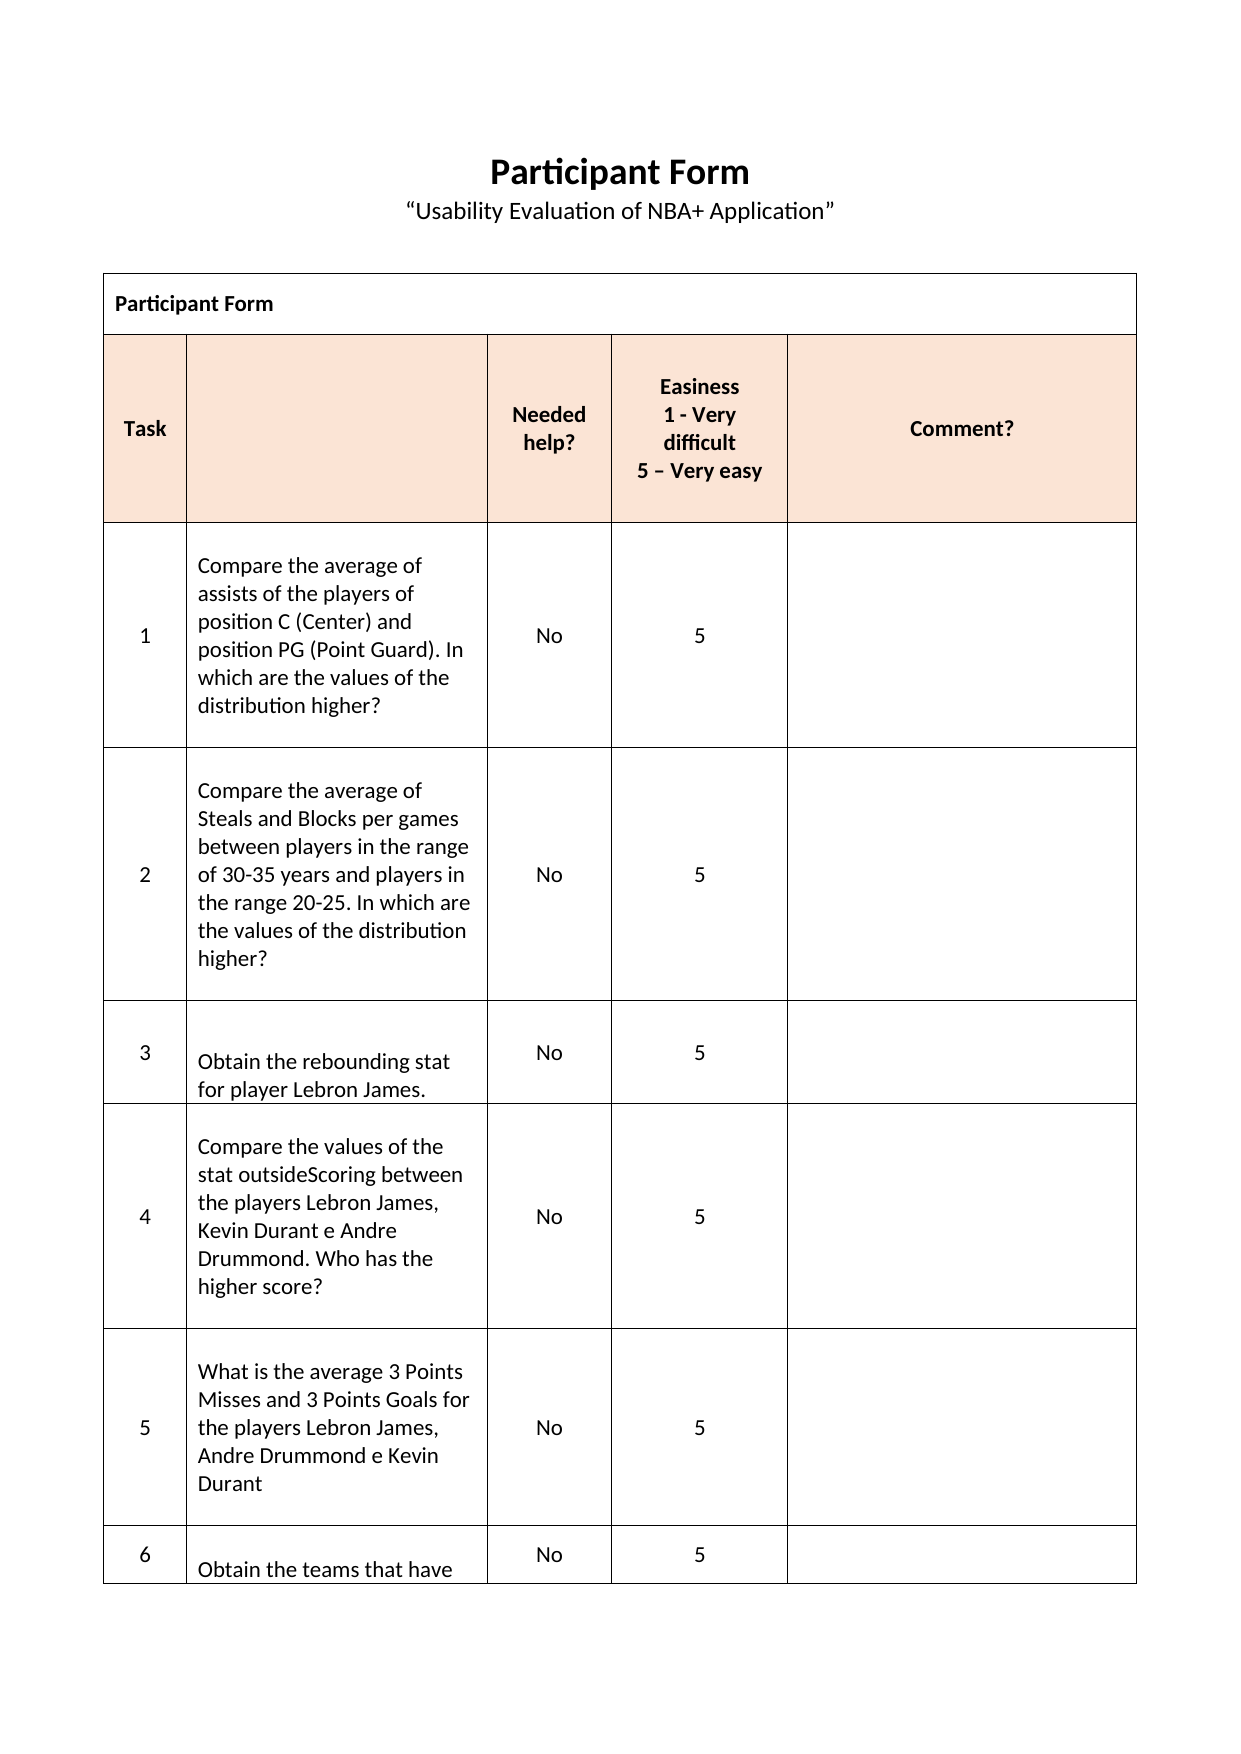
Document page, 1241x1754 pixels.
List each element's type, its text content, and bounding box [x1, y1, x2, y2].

table_cell Easiness 1 - Very difficult 5 – Very easy [612, 335, 787, 522]
table_cell [788, 1526, 1136, 1583]
table_cell 4 [104, 1104, 186, 1328]
table_cell 5 [612, 1001, 787, 1103]
table_cell 5 [612, 1526, 787, 1583]
table_cell 5 [612, 523, 787, 747]
table_cell Compare the values of the stat outsideScoring between the players Lebron James, Kevin Durant e Andre Drummond. Who has the higher score? [187, 1104, 487, 1328]
table_cell [788, 1104, 1136, 1328]
table_cell No [488, 1001, 611, 1103]
text Participant Form [177, 148, 1063, 193]
table_cell [788, 1001, 1136, 1103]
table_cell Compare the average of Steals and Blocks per games between players in the range of 30-35 years and players in the range 20-25. In which are the values of the distribution higher? [187, 748, 487, 1000]
table_cell Obtain the teams that have [187, 1526, 487, 1583]
table_cell 5 [104, 1329, 186, 1525]
table_cell 2 [104, 748, 186, 1000]
table_cell No [488, 748, 611, 1000]
table_cell 5 [612, 1104, 787, 1328]
table_cell No [488, 1329, 611, 1525]
table_cell [788, 1329, 1136, 1525]
table_cell Task [104, 335, 186, 522]
table_cell No [488, 1104, 611, 1328]
table_header Participant Form [104, 274, 1136, 333]
table_cell Needed help? [488, 335, 611, 522]
table_cell 6 [104, 1526, 186, 1583]
table_cell 1 [104, 523, 186, 747]
table_cell [187, 335, 487, 522]
table_cell 5 [612, 748, 787, 1000]
table_cell [788, 748, 1136, 1000]
table_cell Obtain the rebounding stat for player Lebron James. [187, 1001, 487, 1103]
table_cell No [488, 523, 611, 747]
table_cell No [488, 1526, 611, 1583]
text “Usability Evaluation of NBA+ Application” [177, 195, 1063, 226]
table_cell What is the average 3 Points Misses and 3 Points Goals for the players Lebron James, Andre Drummond e Kevin Durant [187, 1329, 487, 1525]
table_cell Compare the average of assists of the players of position C (Center) and position PG (Point Guard). In which are the values of the distribution higher? [187, 523, 487, 747]
table_cell [788, 523, 1136, 747]
table_cell 5 [612, 1329, 787, 1525]
table_cell 3 [104, 1001, 186, 1103]
table_cell Comment? [788, 335, 1136, 522]
